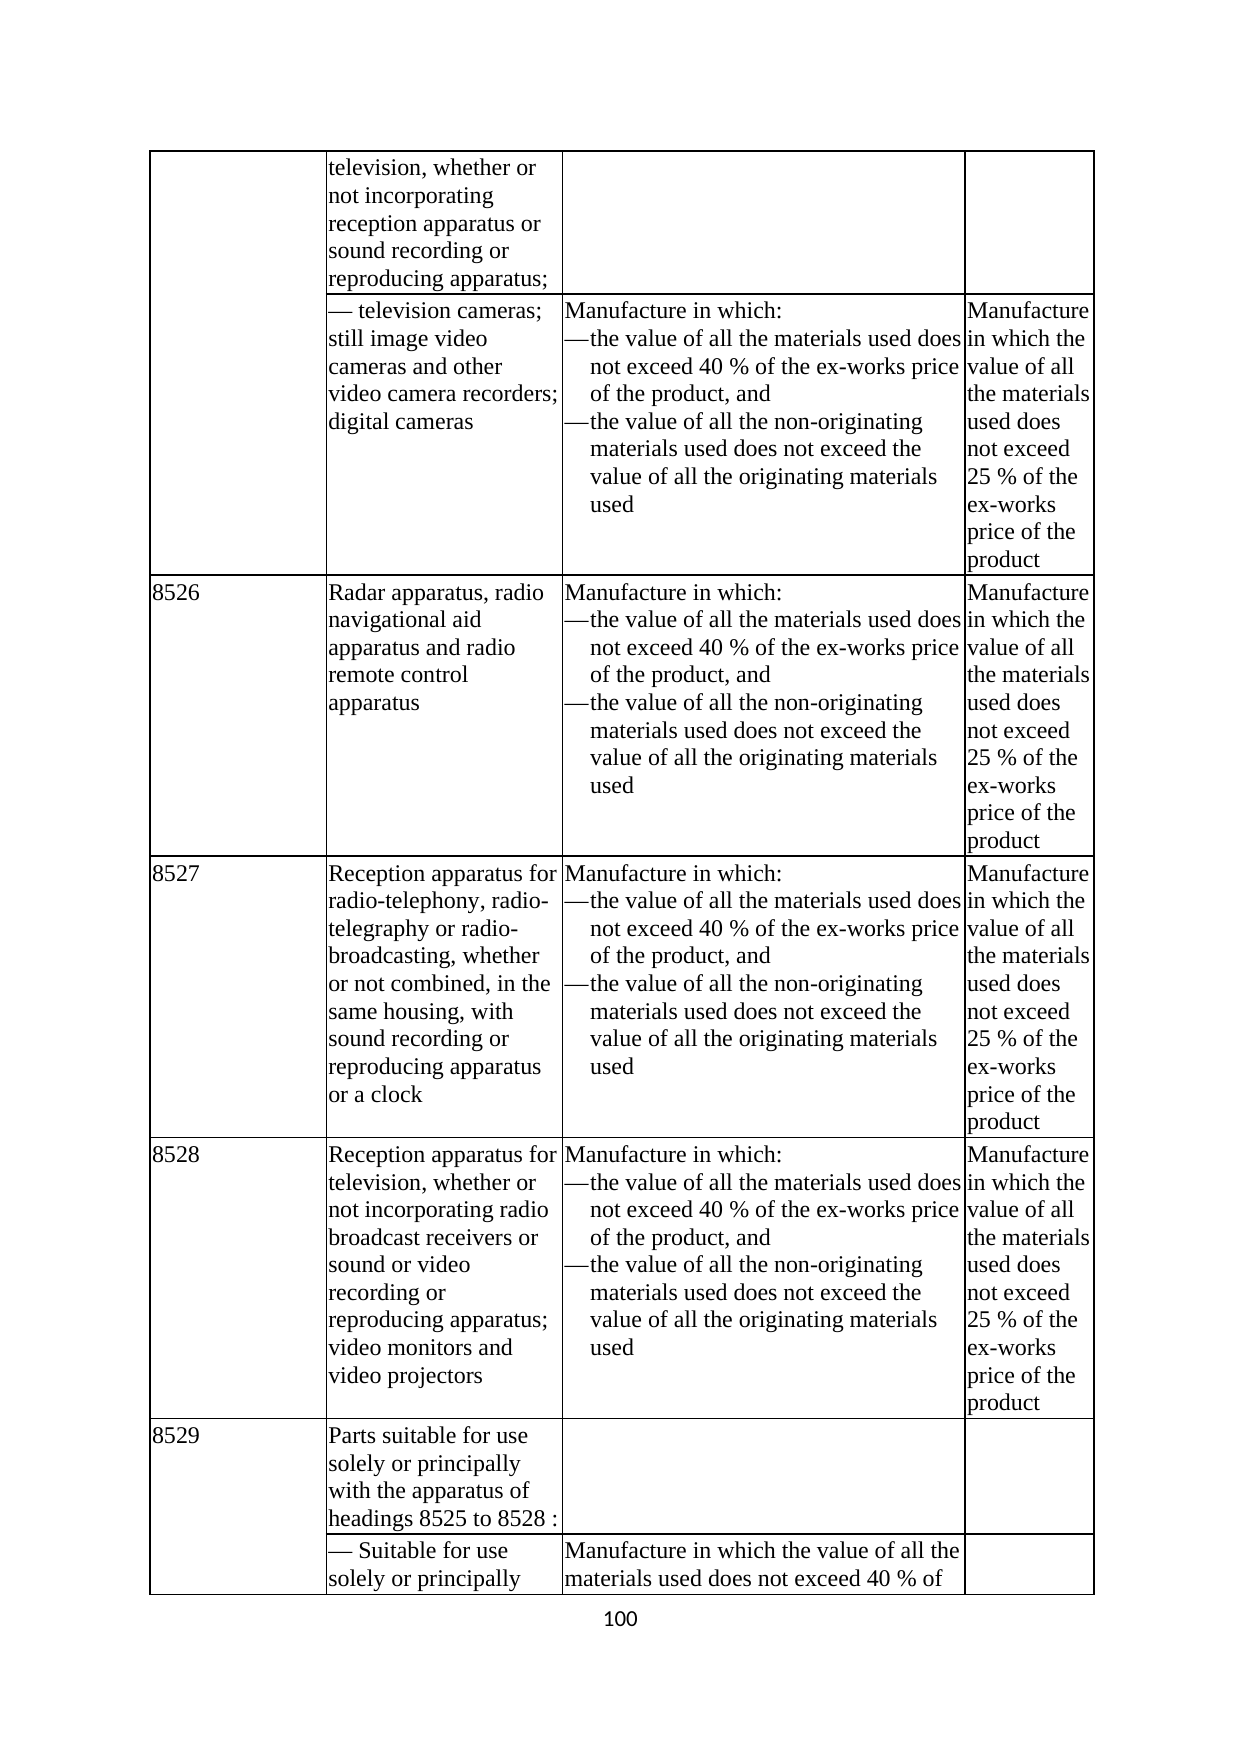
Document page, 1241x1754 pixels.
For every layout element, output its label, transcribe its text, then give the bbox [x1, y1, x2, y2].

table_cell — television cameras; still image video cameras and other video camera recorders; digital cameras [327, 295, 562, 574]
table_cell [563, 152, 964, 293]
table_header the value of all the materials used does not exceed 40 % of the ex-works price of the product, and [590, 605, 963, 688]
table_header — [564, 605, 590, 688]
table_cell 8526 [151, 576, 326, 855]
table_header — [564, 886, 590, 969]
table_cell 8527 [151, 857, 326, 1137]
table_header — [564, 1168, 590, 1250]
table_cell Manufacture in which the value of all the materials used does not exceed 25 % of the ex-works price of the product [966, 576, 1093, 855]
table_cell [966, 1419, 1093, 1533]
table_cell Manufacture in which the value of all the materials used does not exceed 40 % of [563, 1535, 964, 1593]
table_cell [151, 152, 326, 574]
table_cell Radar apparatus, radio navigational aid apparatus and radio remote control apparatus [327, 576, 562, 855]
table_cell Manufacture in which the value of all the materials used does not exceed 25 % of the ex-works price of the product [966, 857, 1093, 1137]
table_header the value of all the materials used does not exceed 40 % of the ex-works price of the product, and [590, 1168, 963, 1250]
table_header the value of all the non-originating materials used does not exceed the value of all the originating materials used [590, 969, 963, 1079]
table_header the value of all the non-originating materials used does not exceed the value of all the originating materials used [590, 688, 963, 798]
table_header — [564, 324, 590, 407]
table_cell Manufacture in which the value of all the materials used does not exceed 25 % of the ex-works price of the product [966, 295, 1093, 574]
table_header the value of all the materials used does not exceed 40 % of the ex-works price of the product, and [590, 886, 963, 969]
table_header the value of all the materials used does not exceed 40 % of the ex-works price of the product, and [590, 324, 963, 407]
table_cell Manufacture in which: [563, 1138, 964, 1418]
table_cell [563, 1419, 964, 1533]
table_header — [564, 969, 590, 1079]
table_cell Reception apparatus for television, whether or not incorporating radio broadcast receivers or sound or video recording or reproducing apparatus; video monitors and video projectors [327, 1138, 562, 1418]
table_cell 8529 [151, 1419, 326, 1593]
table_cell [966, 152, 1093, 293]
table_cell television, whether or not incorporating reception apparatus or sound recording or reproducing apparatus; [327, 152, 562, 293]
table_cell 8528 [151, 1138, 326, 1418]
table_cell — Suitable for use solely or principally [327, 1535, 562, 1593]
table_cell Manufacture in which: [563, 857, 964, 1137]
table_header the value of all the non-originating materials used does not exceed the value of all the originating materials used [590, 1250, 963, 1361]
table_cell Parts suitable for use solely or principally with the apparatus of headings 8525 to 8528 : [327, 1419, 562, 1533]
table_header — [564, 1250, 590, 1361]
table_cell Manufacture in which: [563, 576, 964, 855]
table_header the value of all the non-originating materials used does not exceed the value of all the originating materials used [590, 407, 963, 517]
table_header — [564, 688, 590, 798]
table_cell [966, 1535, 1093, 1593]
table_header — [564, 407, 590, 517]
table_cell Manufacture in which: [563, 295, 964, 574]
table_cell Manufacture in which the value of all the materials used does not exceed 25 % of the ex-works price of the product [966, 1138, 1093, 1418]
table_cell Reception apparatus for radio-telephony, radio-telegraphy or radio-broadcasting, whether or not combined, in the same housing, with sound recording or reproducing apparatus or a clock [327, 857, 562, 1137]
